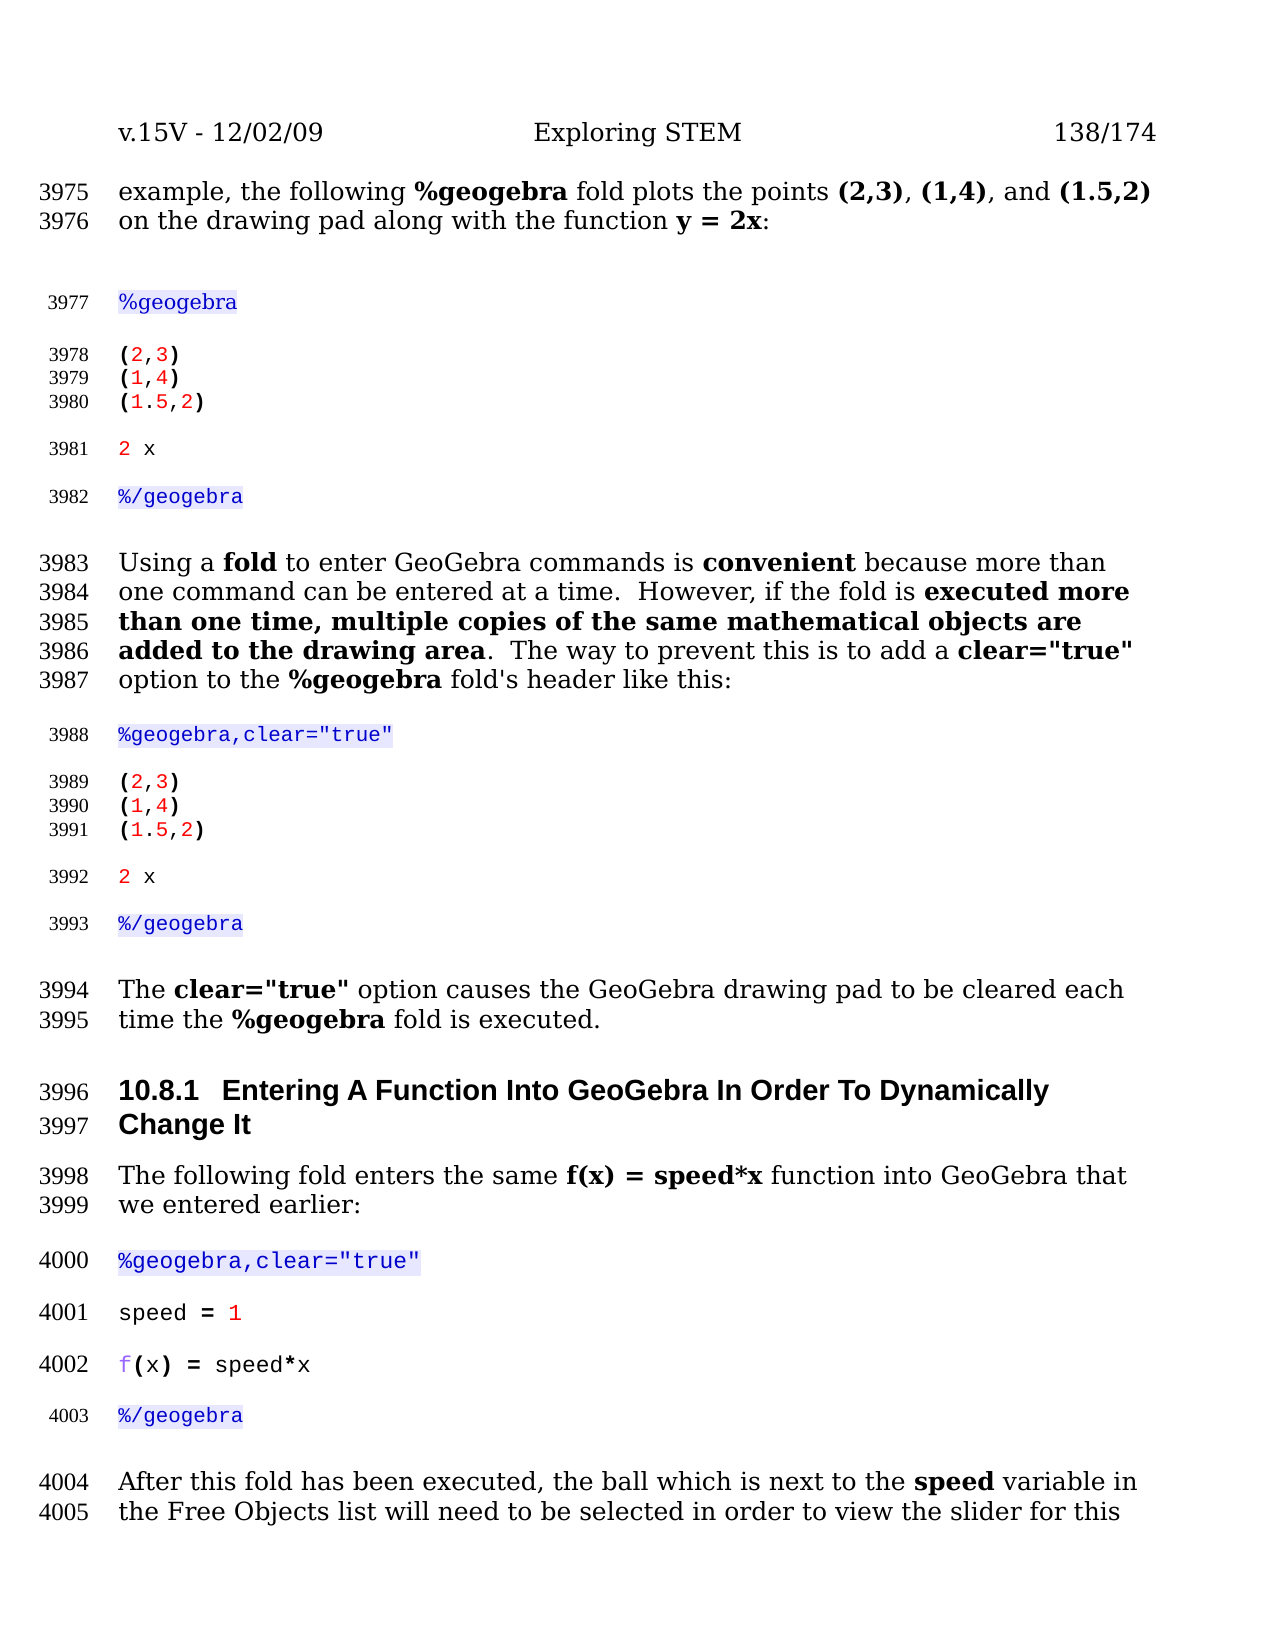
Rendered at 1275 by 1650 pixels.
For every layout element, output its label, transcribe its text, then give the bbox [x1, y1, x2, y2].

text (1,4) [118, 367, 1157, 391]
text %geogebra [118, 290, 1157, 314]
text 2 x [118, 866, 1157, 890]
text %/geogebra [118, 913, 1157, 937]
text 2 x [118, 438, 1157, 462]
text (2,3) [118, 772, 1157, 795]
text (1.5,2) [118, 819, 1157, 842]
text (1.5,2) [118, 391, 1157, 415]
text %/geogebra [118, 486, 1157, 509]
text (2,3) [118, 344, 1157, 367]
text (1,4) [118, 795, 1157, 819]
text %geogebra,clear="true" [118, 724, 1157, 748]
text The following fold enters the same f(x) = speed*x function into GeoGebra that we entered earlier: [118, 1161, 1157, 1220]
text After this fold has been executed, the ball which is next to the speed variable in the Free Objects list will need to be selected in order to view the slider for this [118, 1467, 1157, 1526]
subtitle Entering A Function Into GeoGebra In Order To Dynamically Change It [118, 1073, 1157, 1140]
text speed = 1 [118, 1301, 1157, 1327]
text %geogebra,clear="true" [118, 1249, 1157, 1276]
text f(x) = speed*x [118, 1353, 1157, 1379]
text The clear="true" option causes the GeoGebra drawing pad to be cleared each time the %geogebra fold is executed. [118, 976, 1157, 1034]
text %/geogebra [118, 1405, 1157, 1429]
text example, the following %geogebra fold plots the points (2,3), (1,4), and (1.5,2) on the drawing pad along with the function y = 2x: [118, 177, 1157, 236]
text Using a fold to enter GeoGebra commands is convenient because more than one command can be entered at a time. However, if the fold is executed more than one time, multiple copies of the same mathematical objects are added to the drawing area. The way to prevent this is to add a clear="true" option to the %geogebra fold's header like this: [118, 548, 1157, 694]
